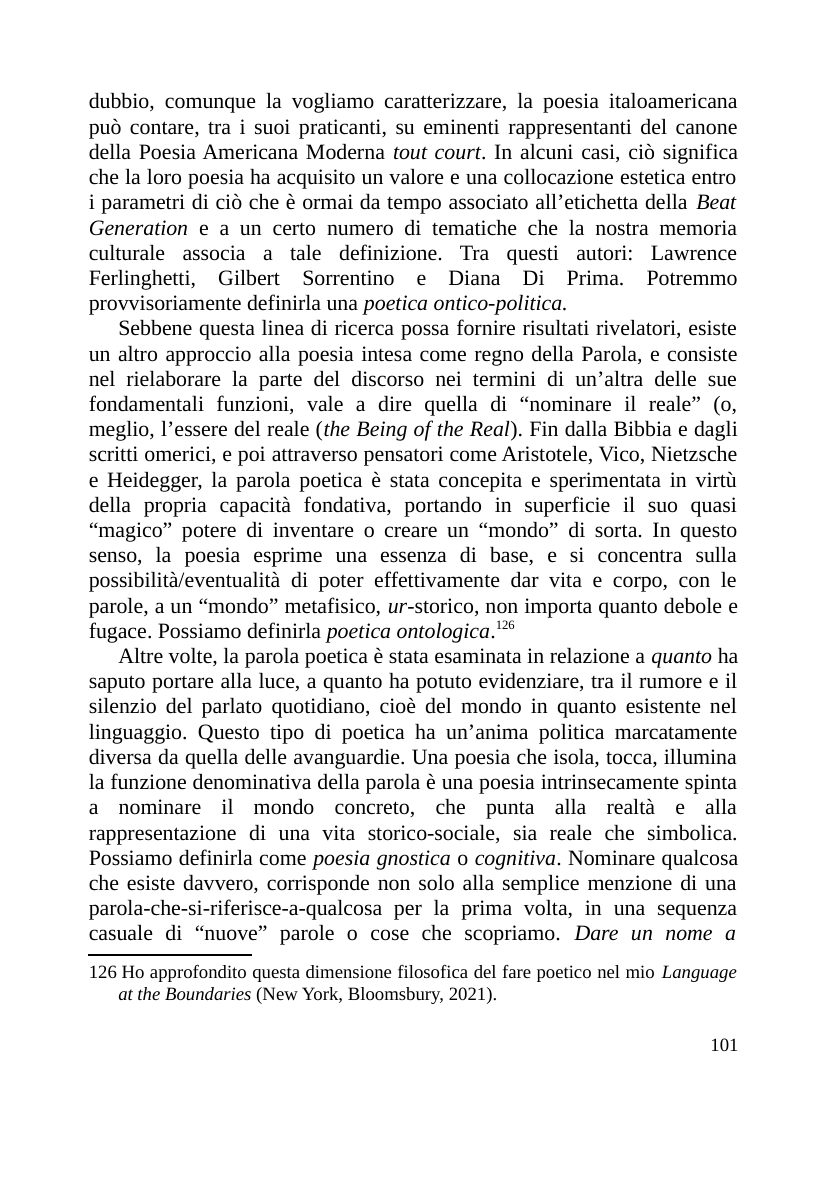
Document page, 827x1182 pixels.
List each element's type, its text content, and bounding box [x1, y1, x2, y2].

text Sebbene questa linea di ricerca possa fornire risultati rivelatori, esiste un altro approccio alla poesia intesa come regno della Parola, e consiste nel rielaborare la parte del discorso nei termini di un’altra delle sue fondamentali funzioni, vale a dire quella di “nominare il reale” (o, meglio, l’essere del reale (the Being of the Real). Fin dalla Bibbia e dagli scritti omerici, e poi attraverso pensatori come Aristotele, Vico, Nietzsche e Heidegger, la parola poetica è stata concepita e sperimentata in virtù della propria capacità fondativa, portando in superficie il suo quasi “magico” potere di inventare o creare un “mondo” di sorta. In questo senso, la poesia esprime una essenza di base, e si concentra sulla possibilità/eventualità di poter effettivamente dar vita e corpo, con le parole, a un “mondo” metafisico, ur-storico, non importa quanto debole e fugace. Possiamo definirla poetica ontologica. [88, 315, 738, 643]
text Altre volte, la parola poetica è stata esaminata in relazione a quanto ha saputo portare alla luce, a quanto ha potuto evidenziare, tra il rumore e il silenzio del parlato quotidiano, cioè del mondo in quanto esistente nel linguaggio. Questo tipo di poetica ha un’anima politica marcatamente diversa da quella delle avanguardie. Una poesia che isola, tocca, illumina la funzione denominativa della parola è una poesia intrinsecamente spinta a nominare il mondo concreto, che punta alla realtà e alla rappresentazione di una vita storico-sociale, sia reale che simbolica. Possiamo definirla come poesia gnostica o cognitiva. Nominare qualcosa che esiste davvero, corrisponde non solo alla semplice menzione di una parola-che-si-riferisce-a-qualcosa per la prima volta, in una sequenza casuale di “nuove” parole o cose che scopriamo. Dare un nome a [88, 643, 738, 946]
text dubbio, comunque la vogliamo caratterizzare, la poesia italoamericana può contare, tra i suoi praticanti, su eminenti rappresentanti del canone della Poesia Americana Moderna tout court. In alcuni casi, ciò significa che la loro poesia ha acquisito un valore e una collocazione estetica entro i parametri di ciò che è ormai da tempo associato all’etichetta della Beat Generation e a un certo numero di tematiche che la nostra memoria culturale associa a tale definizione. Tra questi autori: Lawrence Ferlinghetti, Gilbert Sorrentino e Diana Di Prima. Potremmo provvisoriamente definirla una poetica ontico-politica. [88, 88, 738, 315]
text Ho approfondito questa dimensione filosofica del fare poetico nel mio Language at the Boundaries (New York, Bloomsbury, 2021). [88, 961, 738, 1004]
